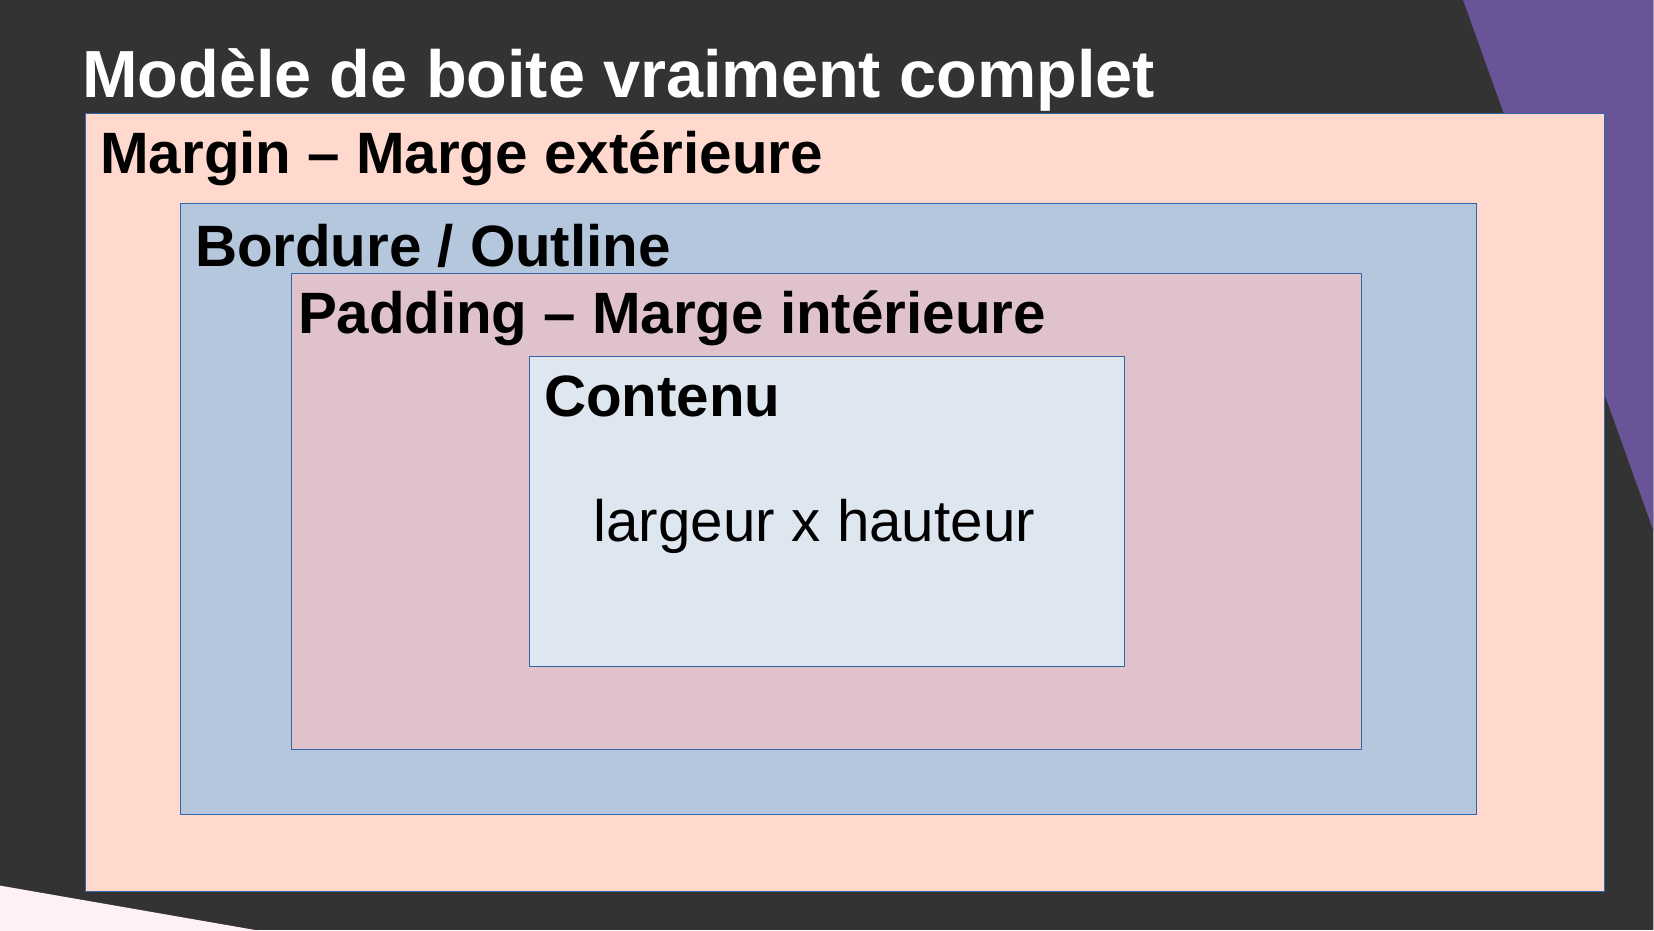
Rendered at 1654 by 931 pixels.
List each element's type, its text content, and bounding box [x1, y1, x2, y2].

text_box Padding – Marge intérieure [283, 273, 1276, 354]
text_box Contenu [529, 356, 1512, 437]
text_box [0, 885, 261, 931]
text_box [85, 0, 1654, 892]
title Modèle de boite vraiment complet [82, 37, 1571, 112]
text_box Margin – Marge extérieure [85, 113, 1079, 194]
text_box Bordure / Outline [180, 205, 1173, 286]
text_box largeur x hauteur [578, 481, 1075, 562]
